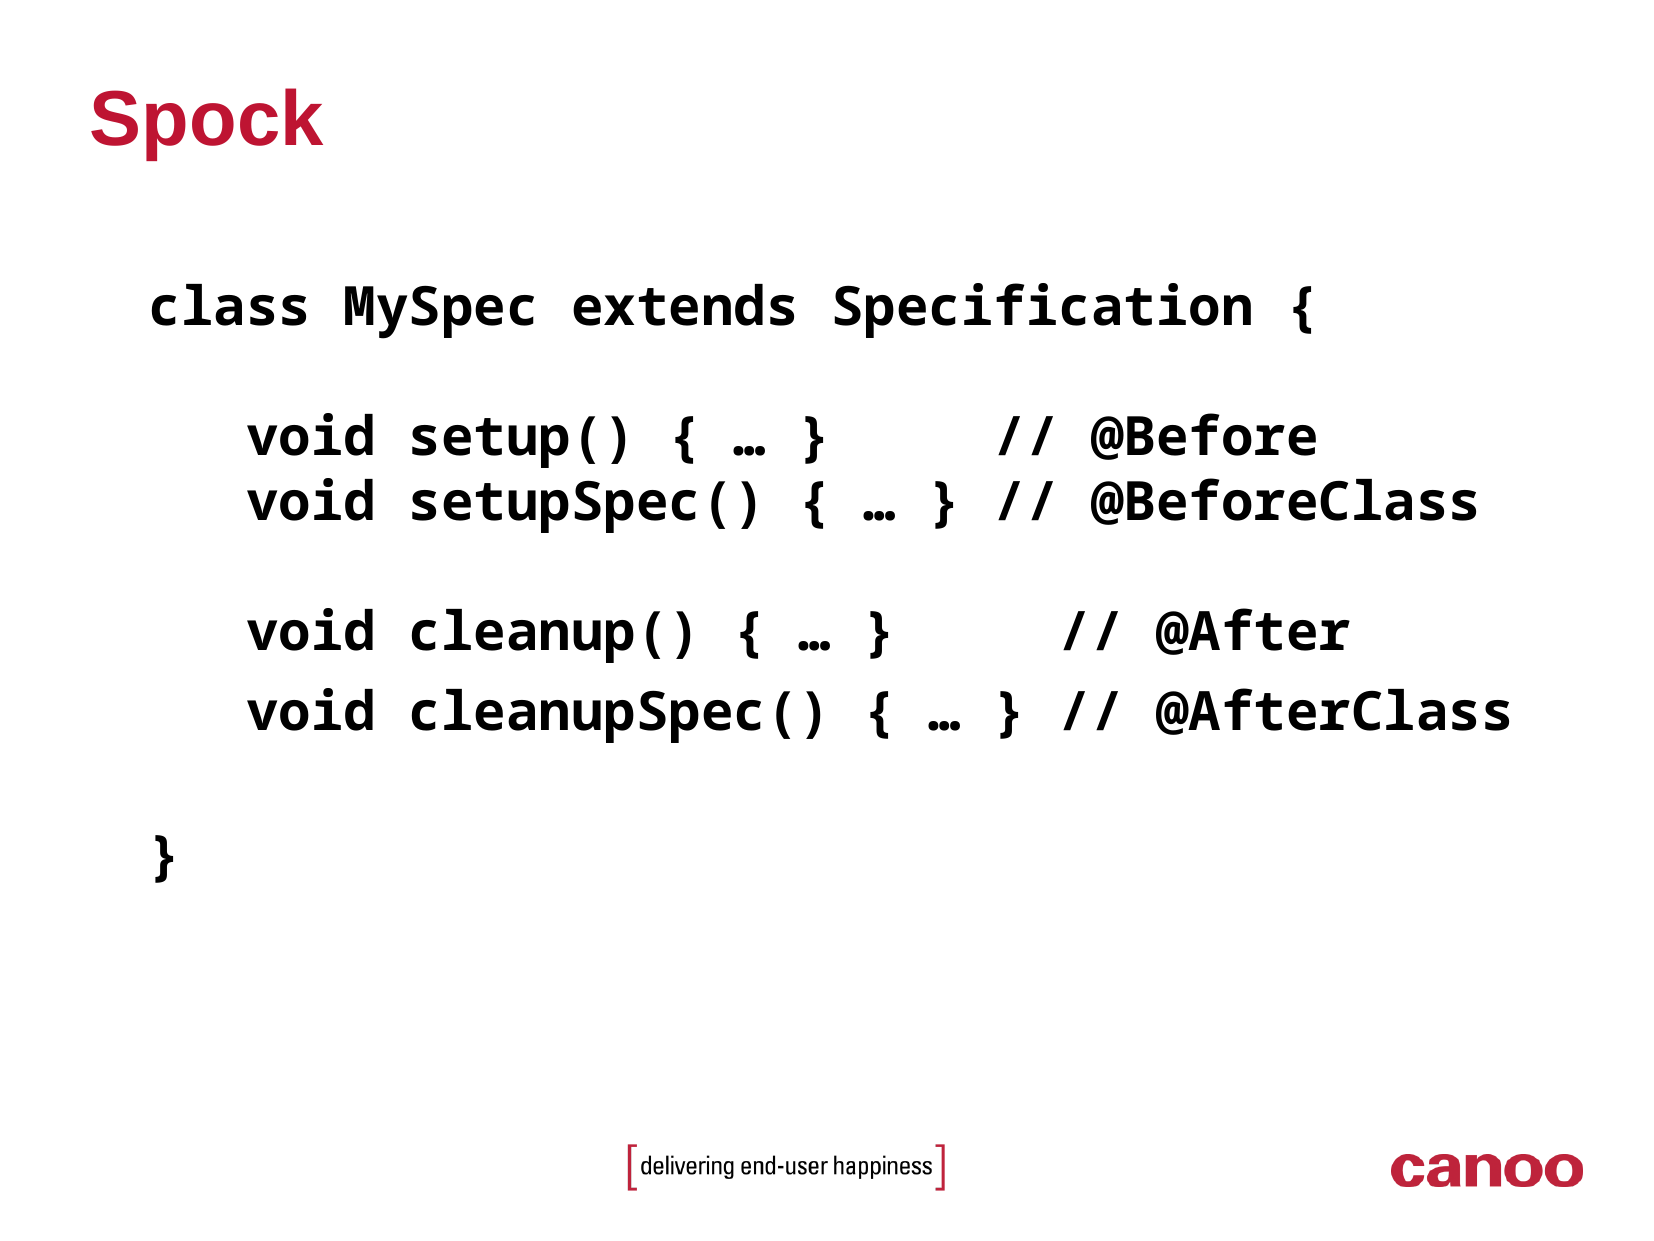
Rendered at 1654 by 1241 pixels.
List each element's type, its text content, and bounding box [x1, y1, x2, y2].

picture [1546, 1154, 1583, 1187]
title Spock [75, 60, 1591, 181]
list class MySpec extends Specification { void setup() { … } // @Before void setupSpec() { … } // @BeforeClass void cleanup() { … } // @After void cleanupSpec() { … } // @AfterClass } [134, 263, 1546, 1201]
